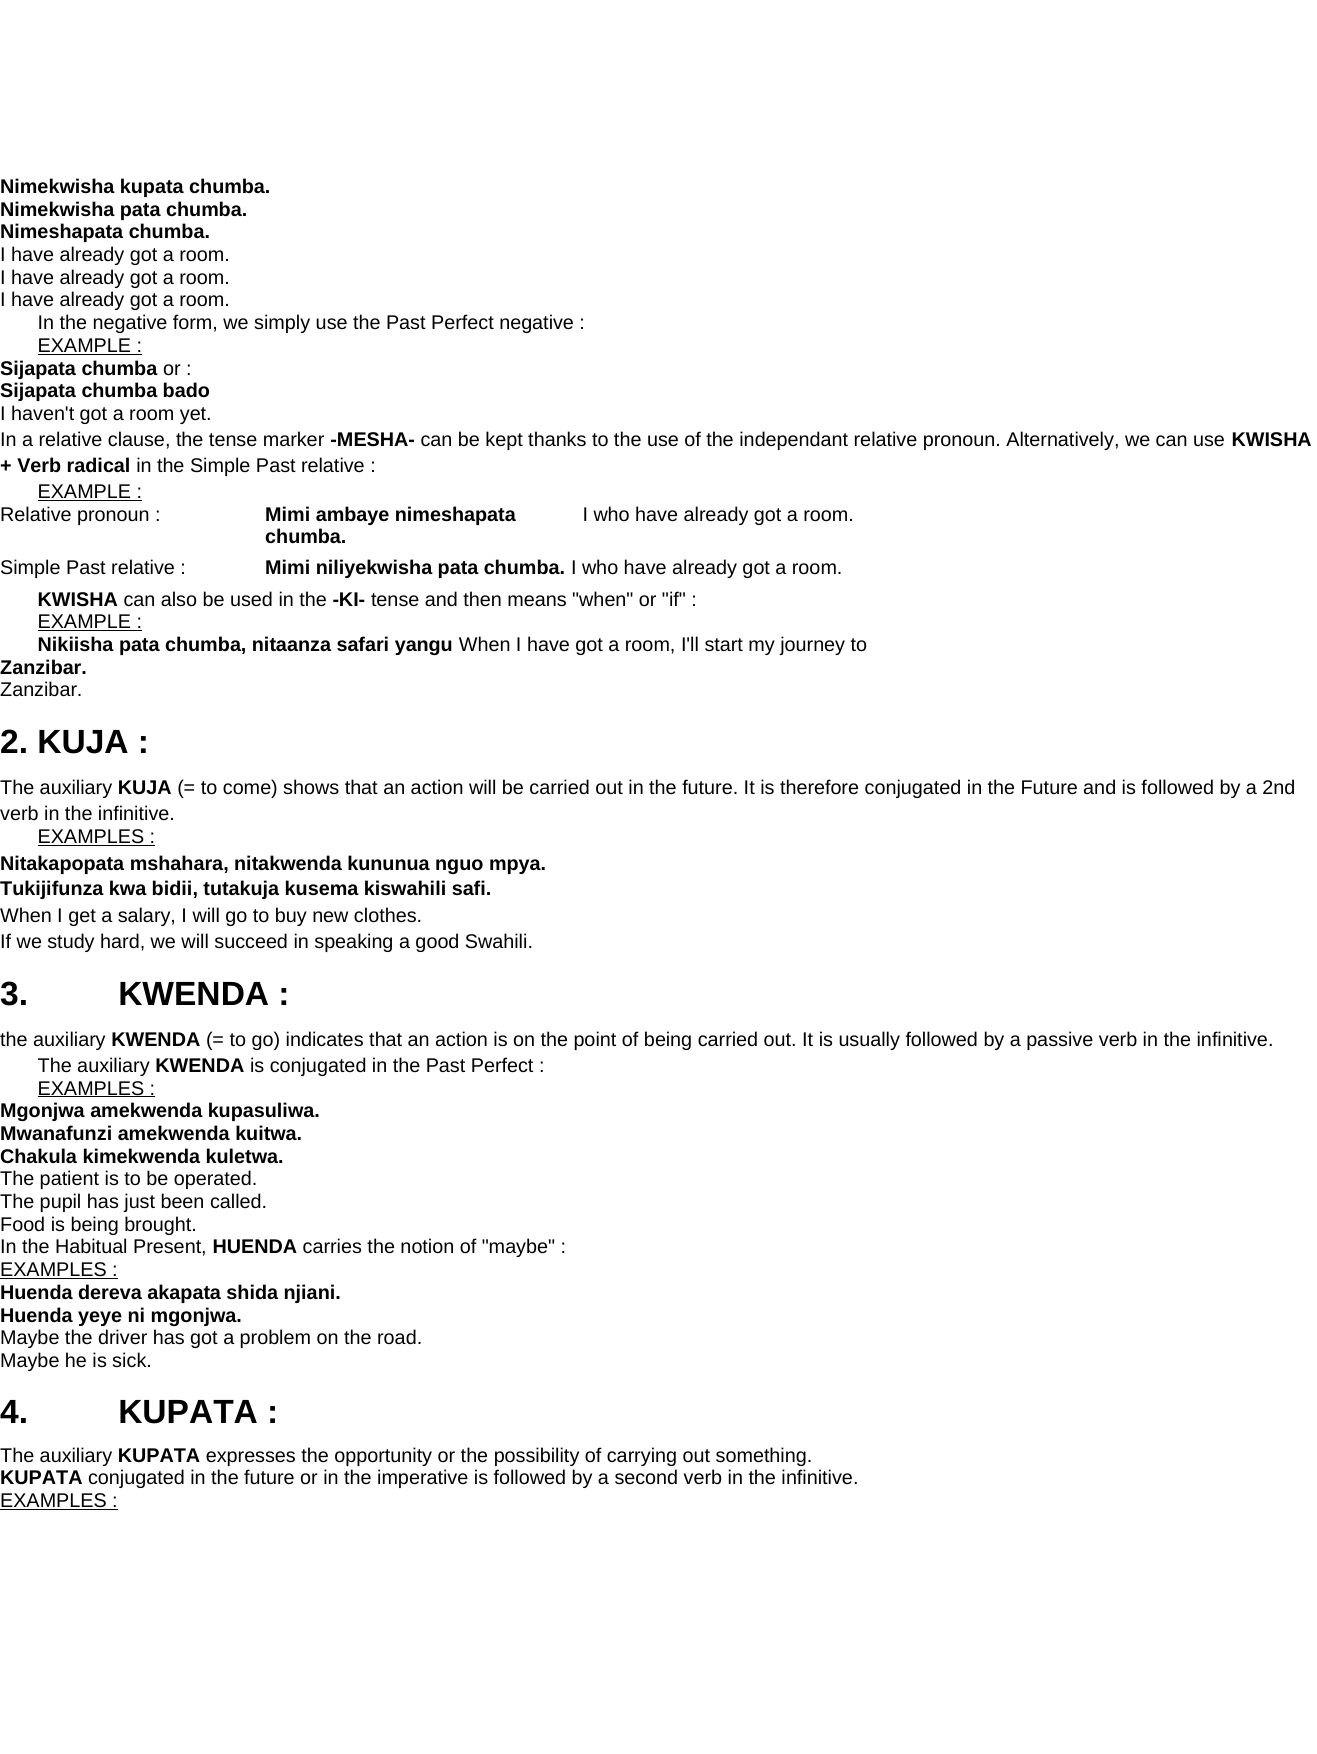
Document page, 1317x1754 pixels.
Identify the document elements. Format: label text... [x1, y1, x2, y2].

text the auxiliary KWENDA (= to go) indicates that an action is on the point of being carried out. It is usually followed by a passive verb in the infinitive. [0, 1024, 1317, 1050]
text EXAMPLE : [0, 476, 1317, 502]
text Zanzibar. [0, 656, 1317, 678]
text I have already got a room. [0, 243, 1317, 266]
text Nikiisha pata chumba, nitaanza safari yangu When I have got a room, I'll start my journey to [0, 633, 1317, 656]
table_header Relative pronoun : [0, 503, 227, 556]
text The patient is to be operated. [0, 1167, 1317, 1190]
table_cell Mimi niliyekwisha pata chumba. I who have already got a room. [228, 556, 854, 587]
text EXAMPLES : [0, 1076, 1317, 1099]
text Huenda dereva akapata shida njiani. [0, 1281, 1317, 1303]
text Tukijifunza kwa bidii, tutakuja kusema kiswahili safi. [0, 874, 1317, 900]
text Nitakapopata mshahara, nitakwenda kununua nguo mpya. [0, 847, 1317, 874]
text EXAMPLES : [0, 1258, 1317, 1281]
text EXAMPLE : [0, 610, 1317, 633]
subtitle 3. KWENDA : [0, 973, 1317, 1012]
subtitle 4. KUPATA : [0, 1392, 1317, 1431]
text If we study hard, we will succeed in speaking a good Swahili. [0, 927, 1317, 952]
text In the negative form, we simply use the Past Perfect negative : [0, 311, 1317, 334]
text KWISHA can also be used in the -KI- tense and then means "when" or "if" : [0, 587, 1317, 610]
text The auxiliary KWENDA is conjugated in the Past Perfect : [0, 1050, 1317, 1076]
text Mwanafunzi amekwenda kuitwa. [0, 1122, 1317, 1144]
text Nimeshapata chumba. [0, 220, 1317, 243]
text When I get a salary, I will go to buy new clothes. [0, 900, 1317, 927]
text EXAMPLES : [0, 1489, 1317, 1512]
text Nimekwisha kupata chumba. [0, 175, 1317, 197]
text The auxiliary KUJA (= to come) shows that an action will be carried out in the future. It is therefore conjugated in the Future and is followed by a 2nd verb in the infinitive. [0, 773, 1317, 825]
text Sijapata chumba or : [0, 356, 1317, 379]
text I have already got a room. [0, 266, 1317, 288]
table_cell Simple Past relative : [0, 556, 227, 587]
text In the Habitual Present, HUENDA carries the notion of "maybe" : [0, 1235, 1317, 1258]
text Maybe he is sick. [0, 1349, 1317, 1372]
text The auxiliary KUPATA expresses the opportunity or the possibility of carrying out something. [0, 1443, 1317, 1466]
text EXAMPLES : [0, 825, 1317, 847]
subtitle 2. KUJA : [0, 722, 1317, 760]
text I have already got a room. [0, 288, 1317, 311]
text In a relative clause, the tense marker -MESHA- can be kept thanks to the use of the independant relative pronoun. Alternatively, we can use KWISHA + Verb radical in the Simple Past relative : [0, 424, 1317, 476]
text Mgonjwa amekwenda kupasuliwa. [0, 1099, 1317, 1122]
text Zanzibar. [0, 678, 1317, 701]
text The pupil has just been called. [0, 1190, 1317, 1213]
text Huenda yeye ni mgonjwa. [0, 1303, 1317, 1326]
text I haven't got a room yet. [0, 402, 1317, 424]
text Maybe the driver has got a problem on the road. [0, 1326, 1317, 1349]
text KUPATA conjugated in the future or in the imperative is followed by a second verb in the infinitive. [0, 1466, 1317, 1489]
text Chakula kimekwenda kuletwa. [0, 1144, 1317, 1167]
text Food is being brought. [0, 1213, 1317, 1235]
text Sijapata chumba bado [0, 379, 1317, 402]
text Nimekwisha pata chumba. [0, 197, 1317, 220]
text EXAMPLE : [0, 334, 1317, 356]
table_header Mimi ambaye nimeshapata I who have already got a room. chumba. [228, 503, 854, 556]
